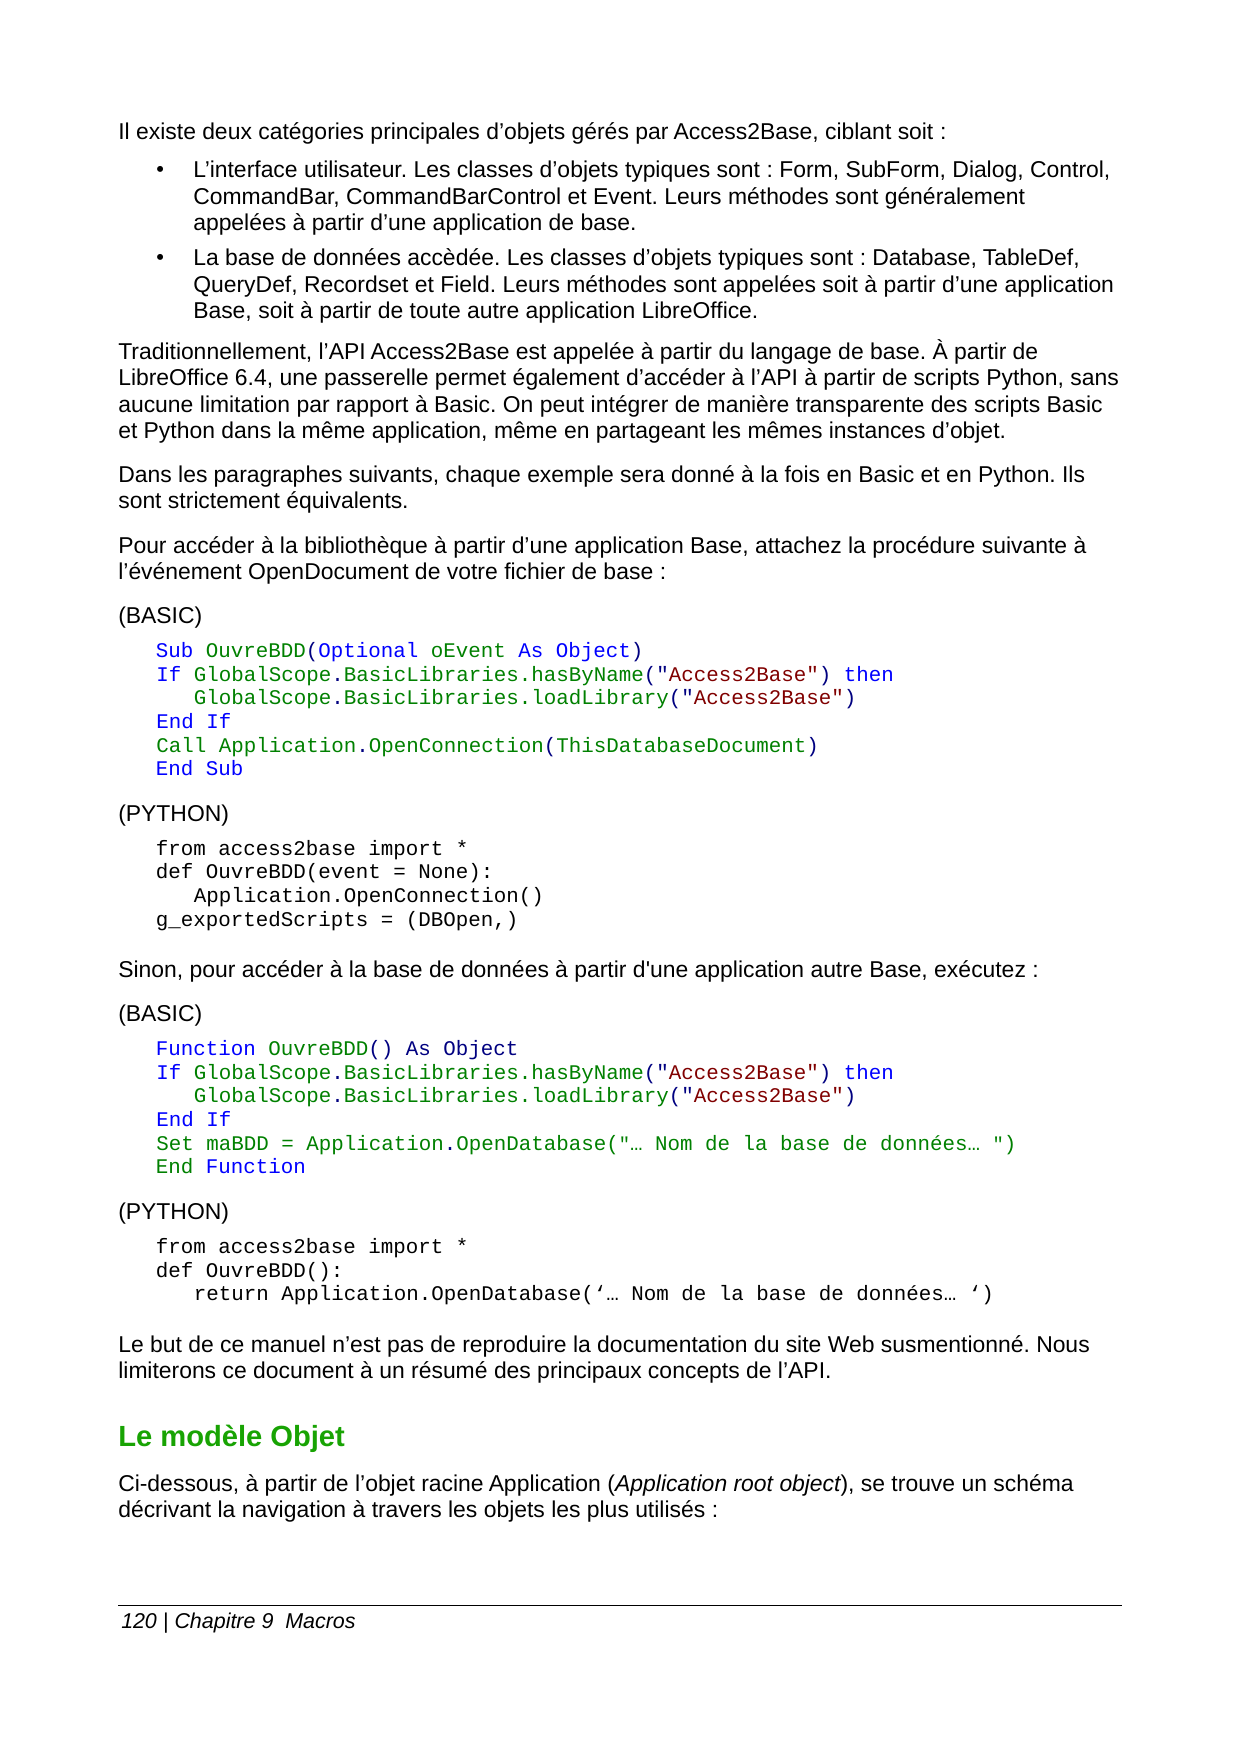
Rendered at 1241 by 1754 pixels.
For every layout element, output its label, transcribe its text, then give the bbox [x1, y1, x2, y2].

list Il existe deux catégories principales d’objets gérés par Access2Base, ciblant soit : [118, 118, 1122, 144]
list Sinon, pour accéder à la base de données à partir d'une application autre Base, exécutez : [118, 956, 1122, 982]
text Call Application.OpenConnection(ThisDatabaseDocument) [156, 735, 1122, 758]
text from access2base import * [156, 1236, 1122, 1259]
text GlobalScope.BasicLibraries.loadLibrary("Access2Base") [156, 1086, 1122, 1109]
text def OuvreBDD(event = None): [156, 861, 1122, 885]
text Pour accéder à la bibliothèque à partir d’une application Base, attachez la procédure suivante à l’événement OpenDocument de votre fichier de base : [118, 532, 1122, 584]
text Application.OpenConnection() [156, 885, 1122, 909]
text Traditionnellement, l’API Access2Base est appelée à partir du langage de base. À partir de LibreOffice 6.4, une passerelle permet également d’accéder à l’API à partir de scripts Python, sans aucune limitation par rapport à Basic. On peut intégrer de manière transparente des scripts Basic et Python dans la même application, même en partageant les mêmes instances d’objet. [118, 338, 1122, 443]
text (BASIC) [118, 1000, 1122, 1026]
text If GlobalScope.BasicLibraries.hasByName("Access2Base") then [156, 1062, 1122, 1086]
text g_exportedScripts = (DBOpen,) [156, 909, 1122, 932]
text Le but de ce manuel n’est pas de reproduire la documentation du site Web susmentionné. Nous limiterons ce document à un résumé des principaux concepts de l’API. [118, 1331, 1122, 1383]
text If GlobalScope.BasicLibraries.hasByName("Access2Base") then [156, 664, 1122, 687]
text End Sub [156, 758, 1122, 782]
text Set maBDD = Application.OpenDatabase("… Nom de la base de données… ") [156, 1133, 1122, 1156]
list L’interface utilisateur. Les classes d’objets typiques sont : Form, SubForm, Dialog, Control, CommandBar, CommandBarControl et Event. Leurs méthodes sont généralement appelées à partir d’une application de base. [156, 156, 1122, 235]
text def OuvreBDD(): [156, 1259, 1122, 1283]
text (PYTHON) [118, 800, 1122, 826]
text End If [156, 1109, 1122, 1133]
text Ci-dessous, à partir de l’objet racine Application (Application root object), se trouve un schéma décrivant la navigation à travers les objets les plus utilisés : [118, 1470, 1122, 1523]
text Dans les paragraphes suivants, chaque exemple sera donné à la fois en Basic et en Python. Ils sont strictement équivalents. [118, 461, 1122, 514]
text End If [156, 711, 1122, 735]
text Sub OuvreBDD(Optional oEvent As Object) [156, 640, 1122, 664]
text (PYTHON) [118, 1198, 1122, 1224]
text from access2base import * [156, 838, 1122, 861]
text (BASIC) [118, 602, 1122, 628]
subtitle Le modèle Objet [118, 1419, 1122, 1452]
text End Function [156, 1156, 1122, 1180]
text GlobalScope.BasicLibraries.loadLibrary("Access2Base") [156, 687, 1122, 711]
text return Application.OpenDatabase(‘… Nom de la base de données… ‘) [156, 1283, 1122, 1307]
list La base de données accèdée. Les classes d’objets typiques sont : Database, TableDef, QueryDef, Recordset et Field. Leurs méthodes sont appelées soit à partir d’une application Base, soit à partir de toute autre application LibreOffice. [156, 244, 1122, 323]
text Function OuvreBDD() As Object [156, 1038, 1122, 1062]
